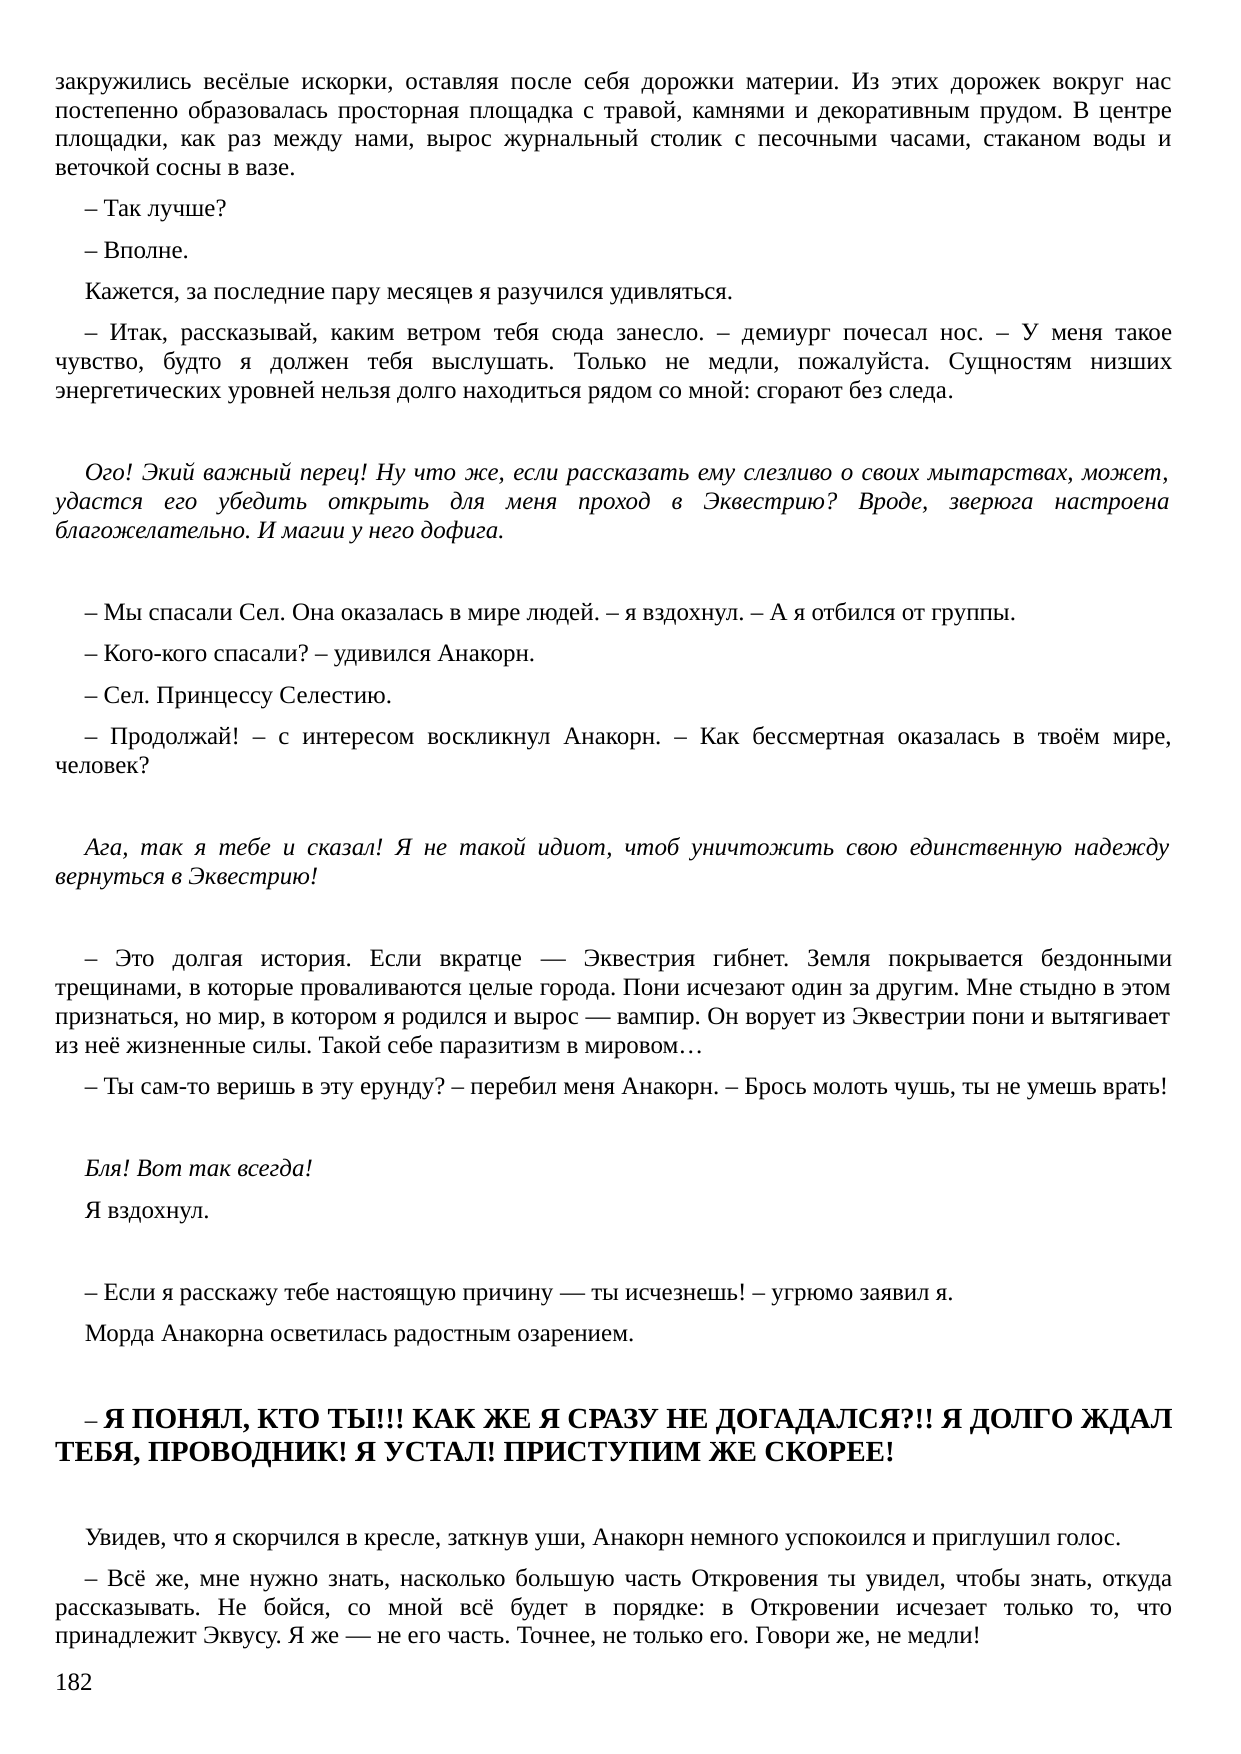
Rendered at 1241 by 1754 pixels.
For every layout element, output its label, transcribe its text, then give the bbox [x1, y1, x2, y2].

text Ого! Экий важный перец! Ну что же, если рассказать ему слезливо о своих мытарствах, может, удастся его убедить открыть для меня проход в Эквестрию? Вроде, зверюга настроена благожелательно. И магии у него дофига. [55, 457, 1173, 543]
text – Я ПОНЯЛ, КТО ТЫ!!! КАК ЖЕ Я СРАЗУ НЕ ДОГАДАЛСЯ?!! Я ДОЛГО ЖДАЛ ТЕБЯ, ПРОВОДНИК! Я УСТАЛ! ПРИСТУПИМ ЖЕ СКОРЕЕ! [55, 1401, 1173, 1468]
text Кажется, за последние пару месяцев я разучился удивляться. [55, 276, 1173, 305]
text Я вздохнул. [55, 1195, 1173, 1223]
text – Так лучше? [55, 193, 1173, 222]
text – Кого-кого спасали? – удивился Анакорн. [55, 638, 1173, 667]
text Ага, так я тебе и сказал! Я не такой идиот, чтоб уничтожить свою единственную надежду вернуться в Эквестрию! [55, 832, 1173, 890]
text – Ты сам-то веришь в эту ерунду? – перебил меня Анакорн. – Брось молоть чушь, ты не умешь врать! [55, 1071, 1173, 1100]
text закружились весёлые искорки, оставляя после себя дорожки материи. Из этих дорожек вокруг нас постепенно образовалась просторная площадка с травой, камнями и декоративным прудом. В центре площадки, как раз между нами, вырос журнальный столик с песочными часами, стаканом воды и веточкой сосны в вазе. [55, 66, 1173, 181]
text – Вполне. [55, 235, 1173, 263]
text Бля! Вот так всегда! [55, 1153, 1173, 1182]
text Увидев, что я скорчился в кресле, заткнув уши, Анакорн немного успокоился и приглушил голос. [55, 1522, 1173, 1551]
text – Это долгая история. Если вкратце — Эквестрия гибнет. Земля покрывается бездонными трещинами, в которые проваливаются целые города. Пони исчезают один за другим. Мне стыдно в этом признаться, но мир, в котором я родился и вырос — вампир. Он ворует из Эквестрии пони и вытягивает из неё жизненные силы. Такой себе паразитизм в мировом… [55, 943, 1173, 1058]
text – Сел. Принцессу Селестию. [55, 680, 1173, 708]
text Морда Анакорна осветилась радостным озарением. [55, 1318, 1173, 1347]
text – Мы спасали Сел. Она оказалась в мире людей. – я вздохнул. – А я отбился от группы. [55, 597, 1173, 626]
text – Всё же, мне нужно знать, насколько большую часть Откровения ты увидел, чтобы знать, откуда рассказывать. Не бойся, со мной всё будет в порядке: в Откровении исчезает только то, что принадлежит Эквусу. Я же — не его часть. Точнее, не только его. Говори же, не медли! [55, 1563, 1173, 1649]
text – Если я расскажу тебе настоящую причину — ты исчезнешь! – угрюмо заявил я. [55, 1277, 1173, 1306]
text – Продолжай! – с интересом воскликнул Анакорн. – Как бессмертная оказалась в твоём мире, человек? [55, 721, 1173, 778]
text – Итак, рассказывай, каким ветром тебя сюда занесло. – демиург почесал нос. – У меня такое чувство, будто я должен тебя выслушать. Только не медли, пожалуйста. Сущностям низших энергетических уровней нельзя долго находиться рядом со мной: сгорают без следа. [55, 317, 1173, 403]
